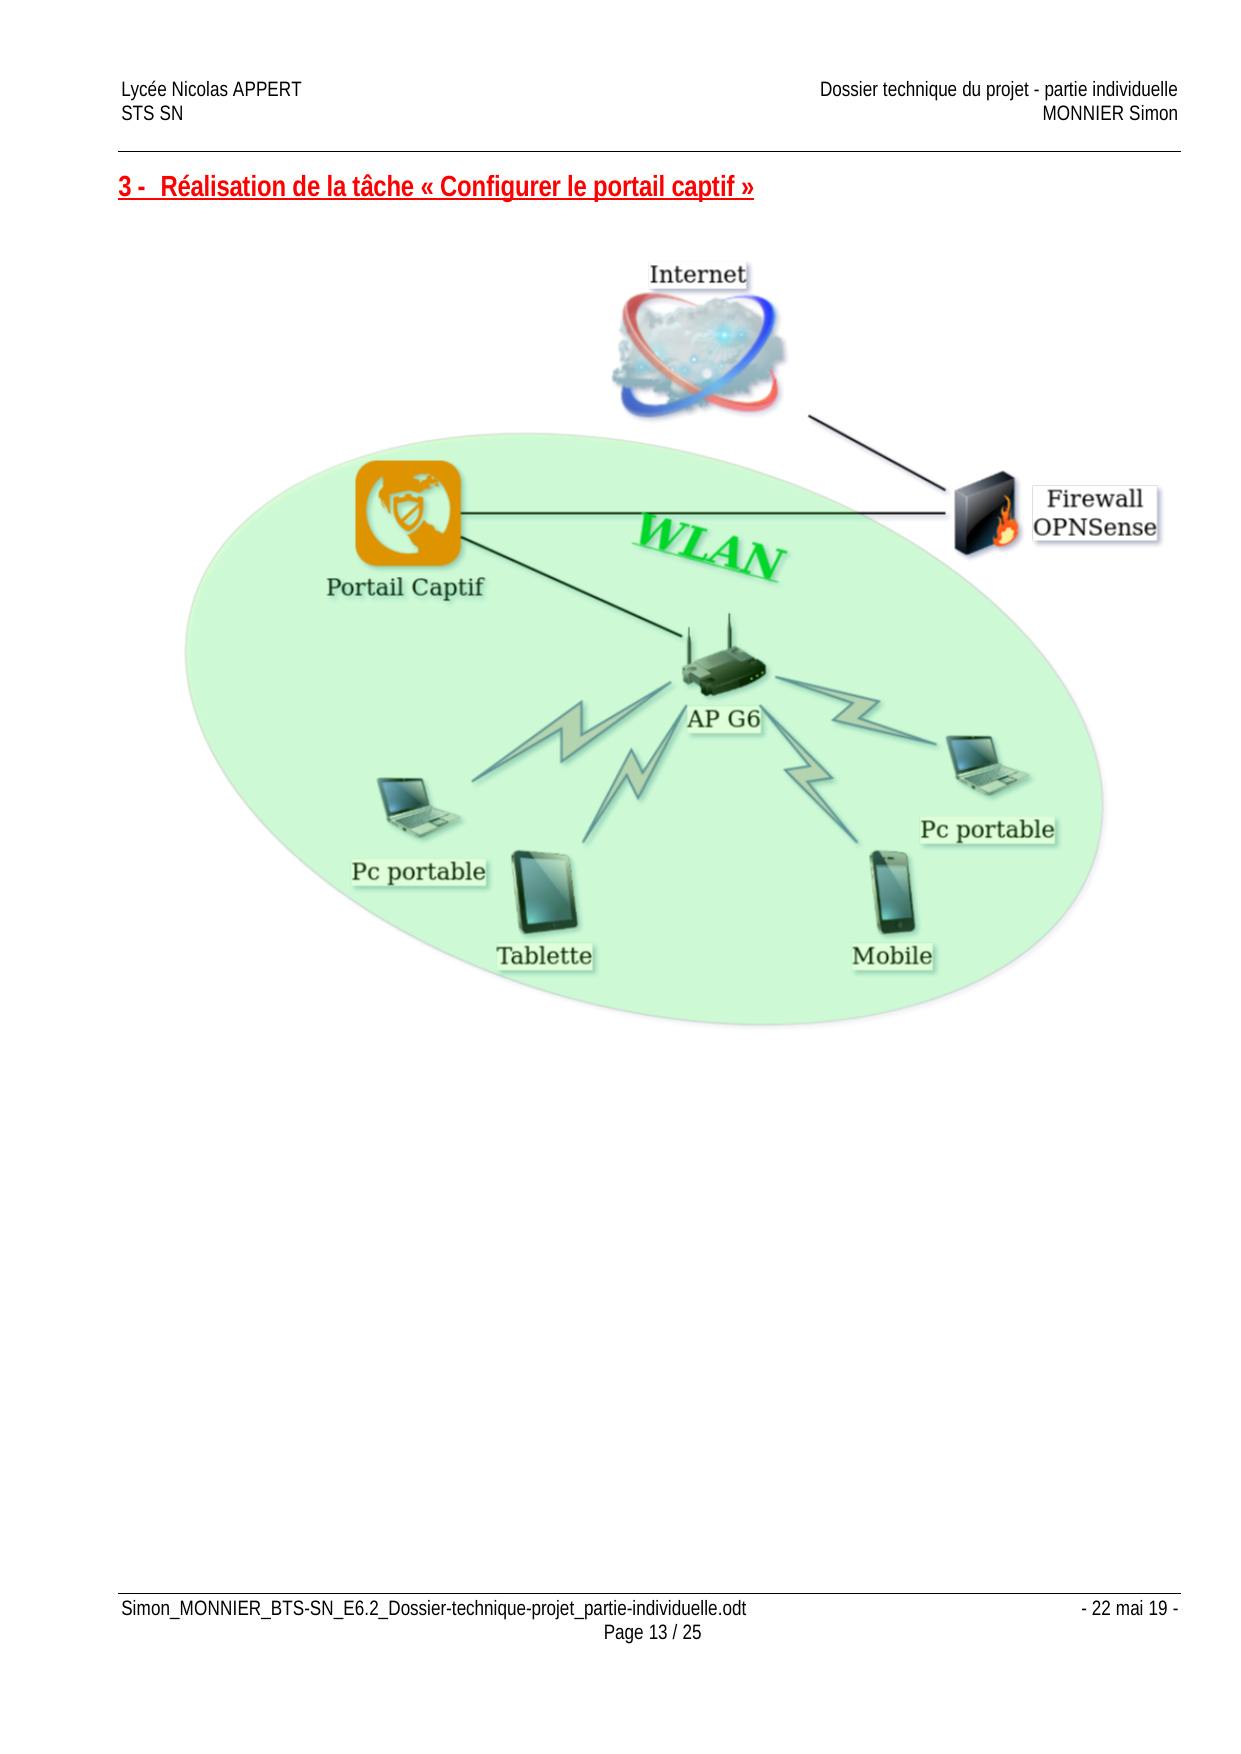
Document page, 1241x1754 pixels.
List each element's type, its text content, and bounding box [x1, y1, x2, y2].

picture [118, 261, 1182, 1132]
subtitle Réalisation de la tâche « Configurer le portail captif » [118, 169, 1181, 202]
